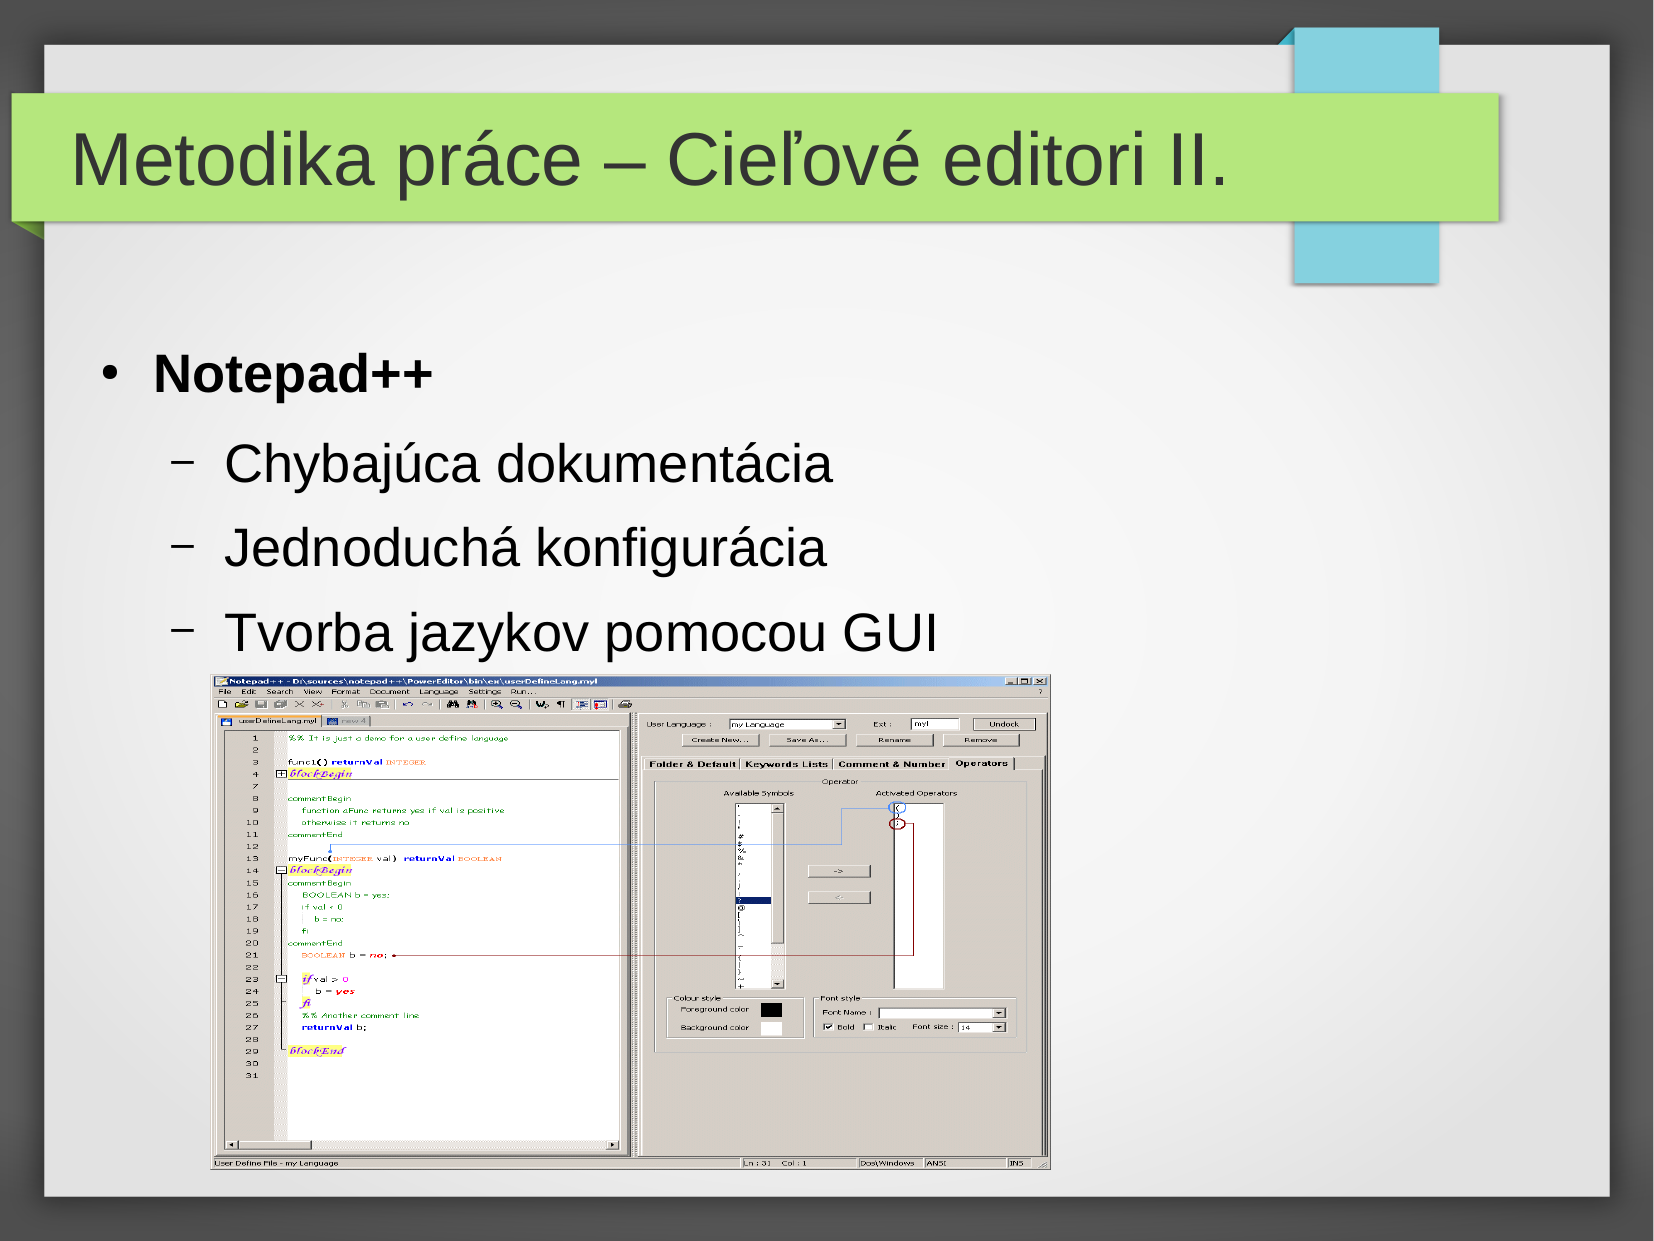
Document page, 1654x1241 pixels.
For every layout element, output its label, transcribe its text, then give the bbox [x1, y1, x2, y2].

picture [0, 0, 1654, 1241]
title Metodika práce – Cieľové editori II. [70, 106, 1276, 213]
list Notepad++ Chybajúca dokumentácia Jednoduchá konfigurácia Tvorba jazykov pomocou GUI [82, 343, 1538, 1063]
